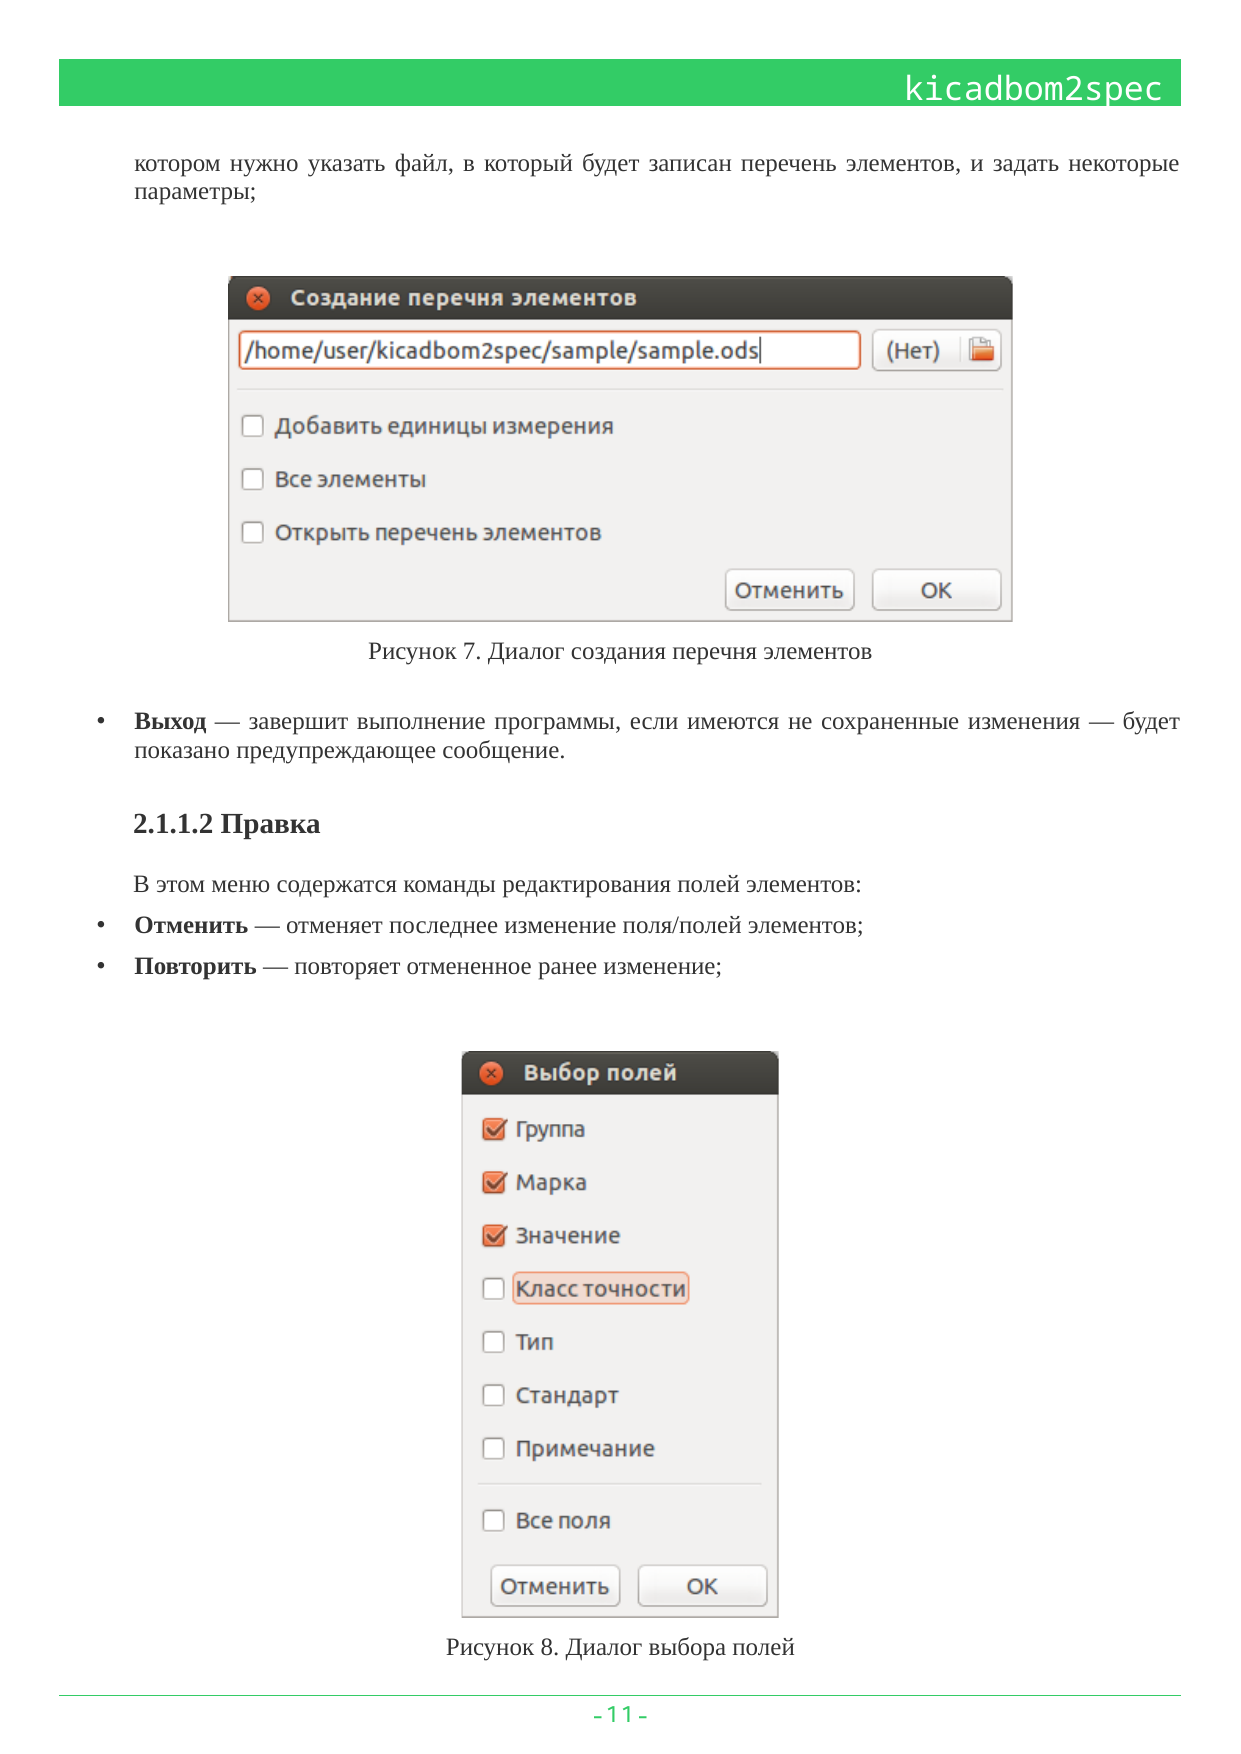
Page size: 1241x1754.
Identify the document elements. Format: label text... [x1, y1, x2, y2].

list котором нужно указать файл, в который будет записан перечень элементов, и задать некоторые параметры; [97, 148, 1181, 205]
picture [461, 1051, 779, 1618]
text В этом меню содержатся команды редактирования полей элементов: [59, 869, 1181, 898]
list Повторить — повторяет отмененное ранее изменение; [97, 951, 1181, 980]
text Рисунок 8. Диалог выбора полей [445, 1618, 795, 1661]
text Рисунок 7. Диалог создания перечня элементов [228, 622, 1012, 665]
list Выход — завершит выполнение программы, если имеются не сохраненные изменения — будет показано предупреждающее сообщение. [97, 706, 1181, 764]
subtitle 2.1.1.2 Правка [133, 806, 1181, 839]
list Отменить — отменяет последнее изменение поля/полей элементов; [97, 910, 1181, 939]
picture [228, 276, 1013, 622]
